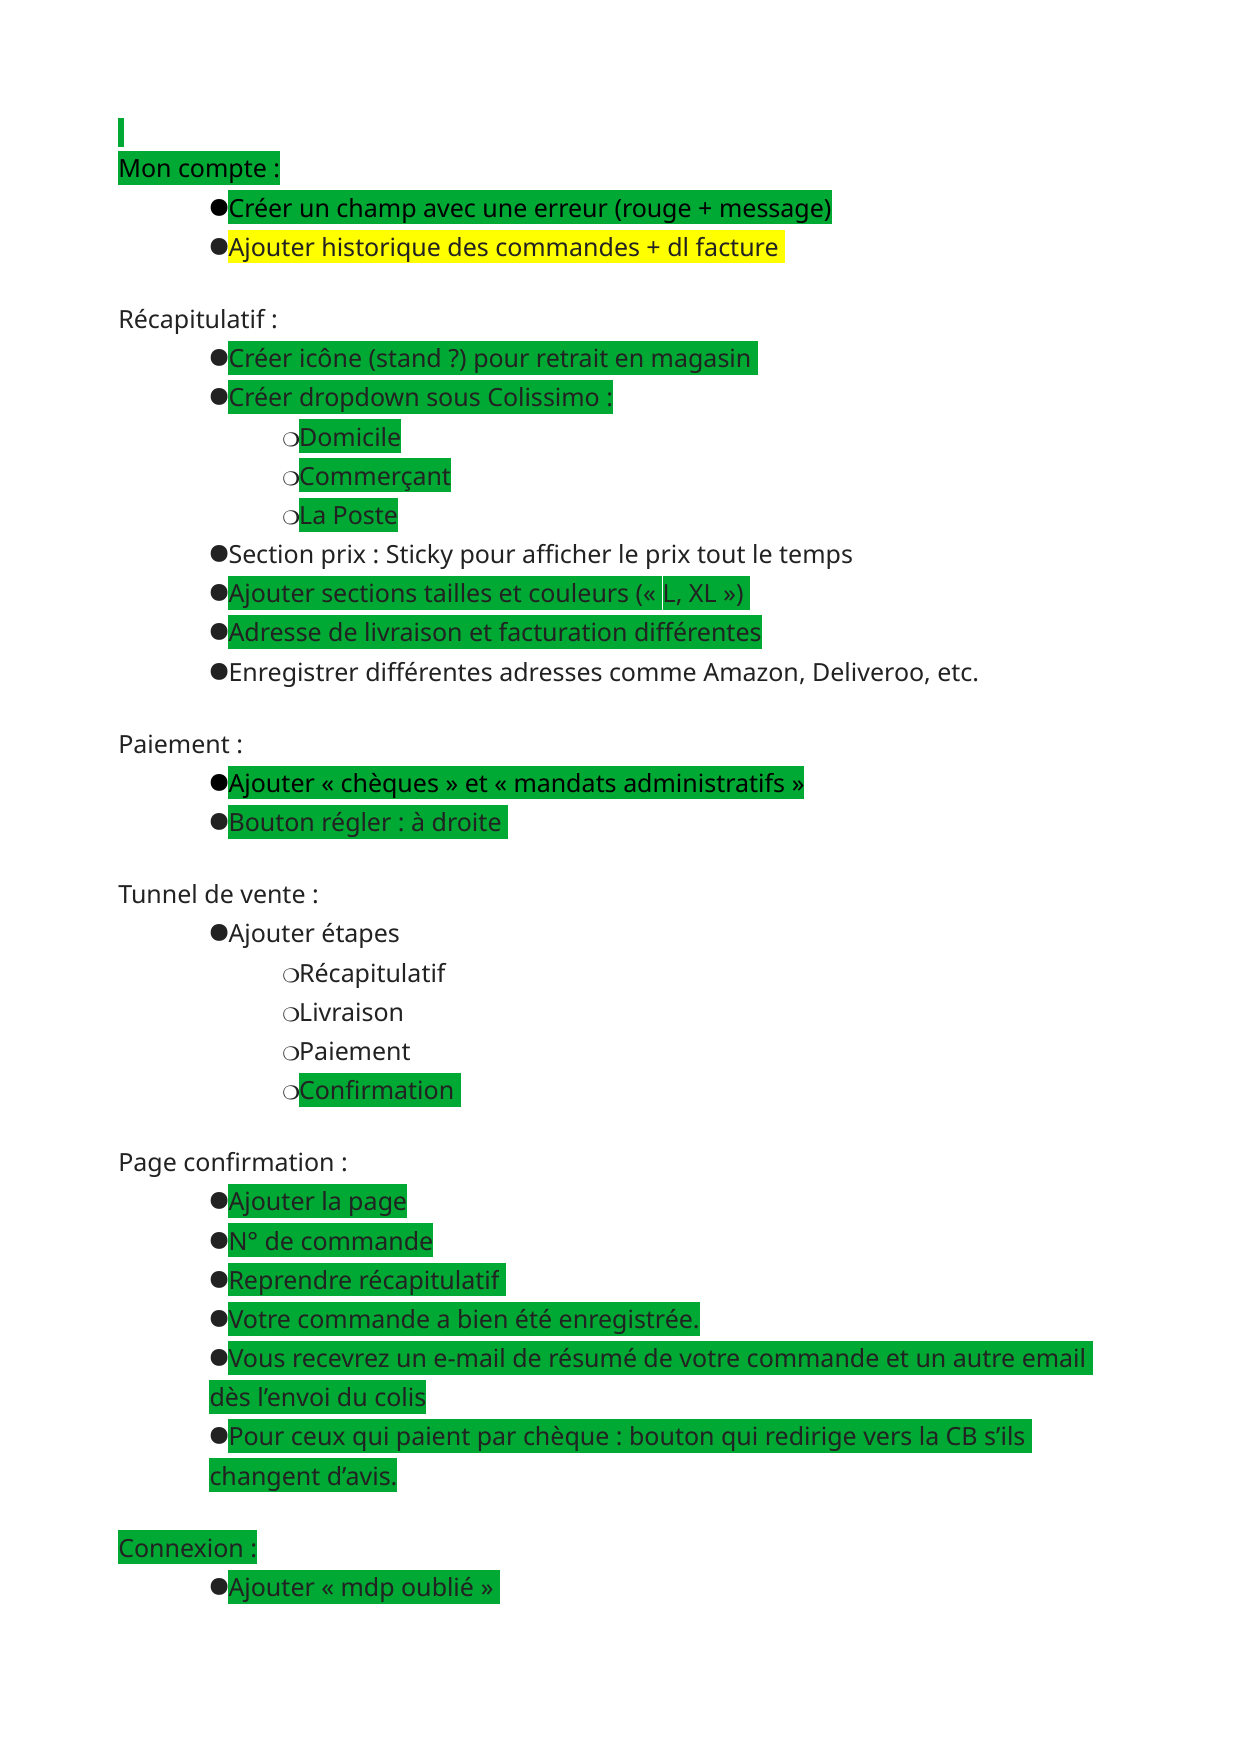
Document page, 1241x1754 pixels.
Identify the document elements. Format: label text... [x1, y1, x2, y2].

list Ajouter « chèques » et « mandats administratifs » [136, 766, 1122, 799]
list Récapitulatif [136, 955, 1122, 989]
list Créer un champ avec une erreur (rouge + message) [136, 190, 1122, 224]
list Ajouter étapes [136, 916, 1122, 950]
list Ajouter sections tailles et couleurs (« L, XL ») [136, 576, 1122, 610]
list Bouton régler : à droite [136, 805, 1122, 839]
list Paiement [136, 1033, 1122, 1068]
text Récapitulatif : [118, 302, 1122, 336]
list Commerçant [136, 458, 1122, 492]
list Ajouter historique des commandes + dl facture [136, 229, 1122, 263]
list Ajouter la page [136, 1184, 1122, 1218]
list Enregistrer différentes adresses comme Amazon, Deliveroo, etc. [136, 654, 1122, 688]
list La Poste [136, 497, 1122, 532]
text Connexion : [118, 1530, 1122, 1564]
list Créer dropdown sous Colissimo : [136, 380, 1122, 414]
text Page confirmation : [118, 1145, 1122, 1179]
list Créer icône (stand ?) pour retrait en magasin [136, 341, 1122, 375]
list Confirmation [136, 1073, 1122, 1107]
list Adresse de livraison et facturation différentes [136, 615, 1122, 649]
list Pour ceux qui paient par chèque : bouton qui redirige vers la CB s’ils changent d’avis. [136, 1419, 1122, 1492]
list Reprendre récapitulatif [136, 1262, 1122, 1296]
text Paiement : [118, 726, 1122, 760]
text Tunnel de vente : [118, 877, 1122, 911]
text Mon compte : [118, 151, 1122, 185]
list Domicile [136, 419, 1122, 453]
list Ajouter « mdp oublié » [136, 1569, 1122, 1604]
list Livraison [136, 994, 1122, 1028]
list Section prix : Sticky pour afficher le prix tout le temps [136, 537, 1122, 571]
list Vous recevrez un e-mail de résumé de votre commande et un autre email dès l’envoi du colis [136, 1341, 1122, 1414]
list N° de commande [136, 1223, 1122, 1257]
list Votre commande a bien été enregistrée. [136, 1302, 1122, 1336]
